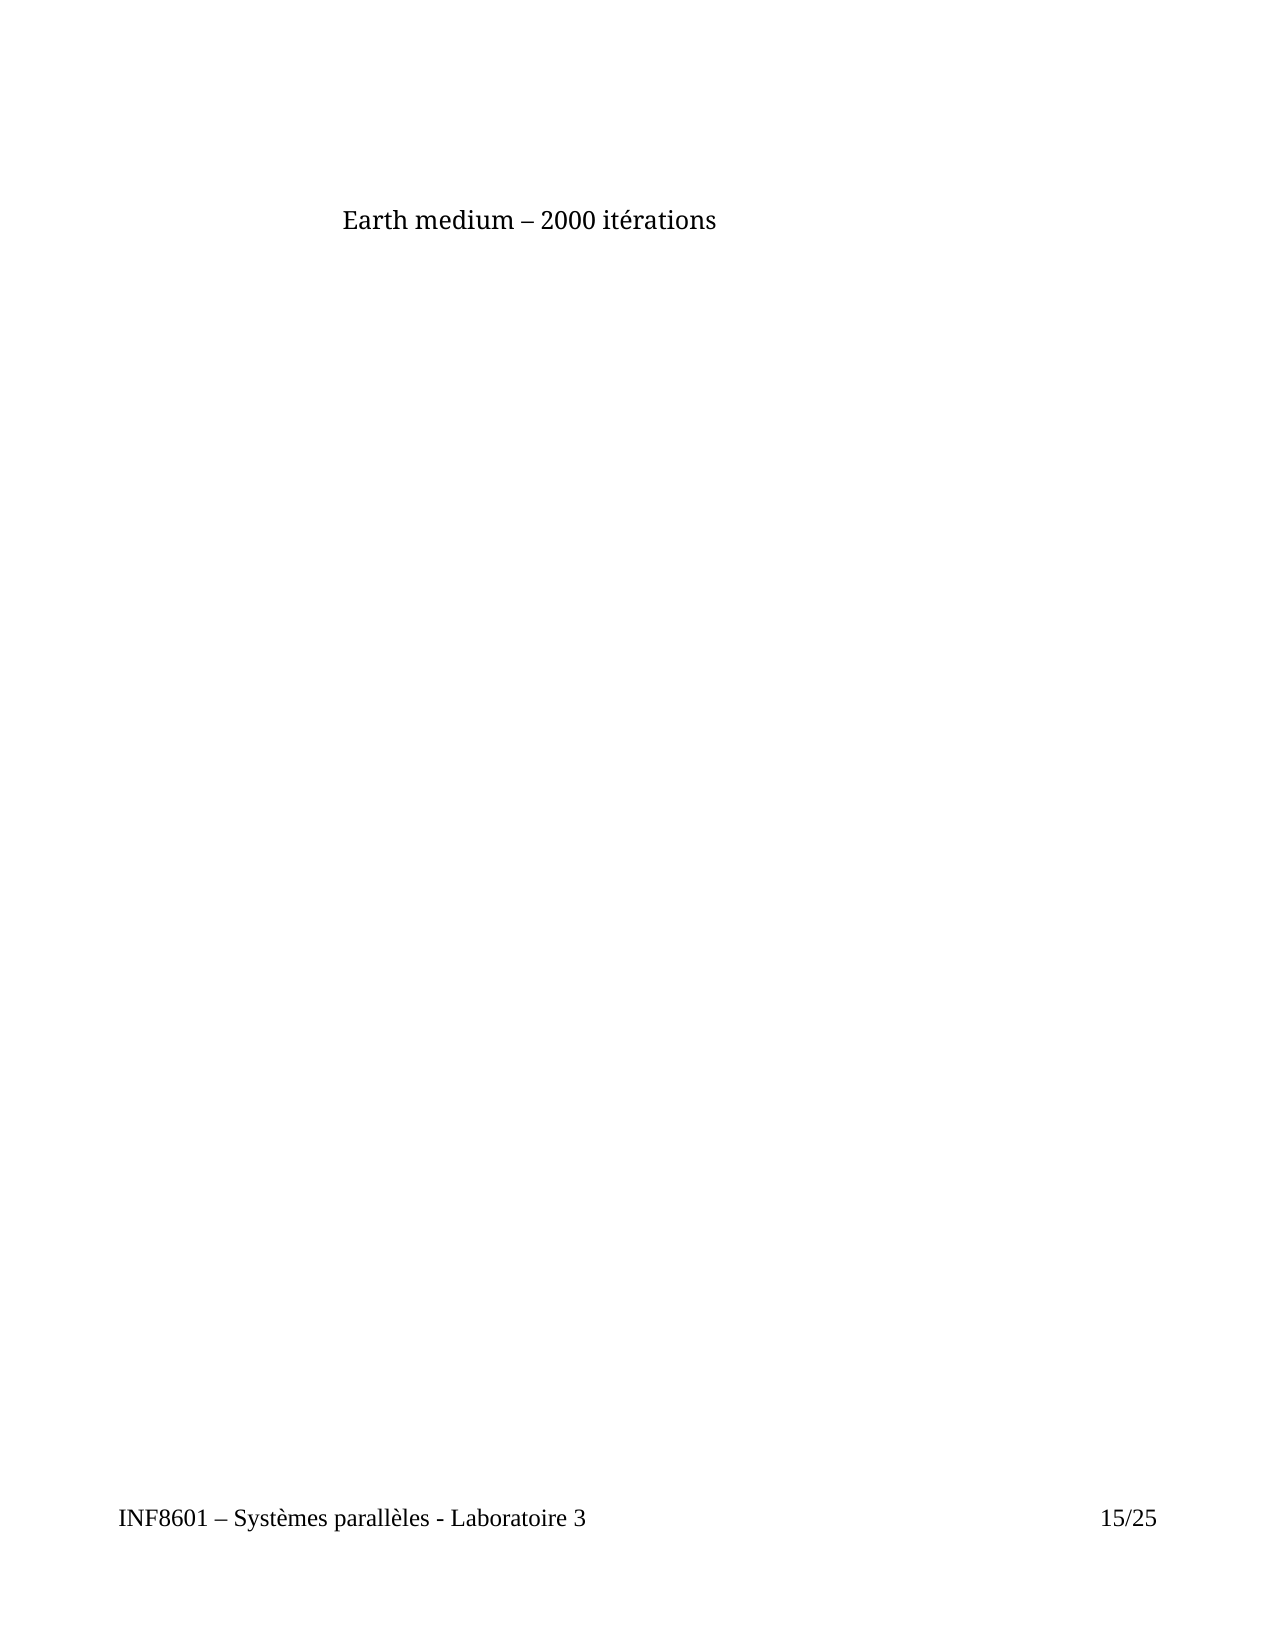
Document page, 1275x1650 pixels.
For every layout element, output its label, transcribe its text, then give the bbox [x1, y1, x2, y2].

table_cell Earth medium – 2000 itérations [118, 118, 941, 258]
table_cell [1049, 118, 1157, 258]
table_cell [941, 118, 1049, 258]
